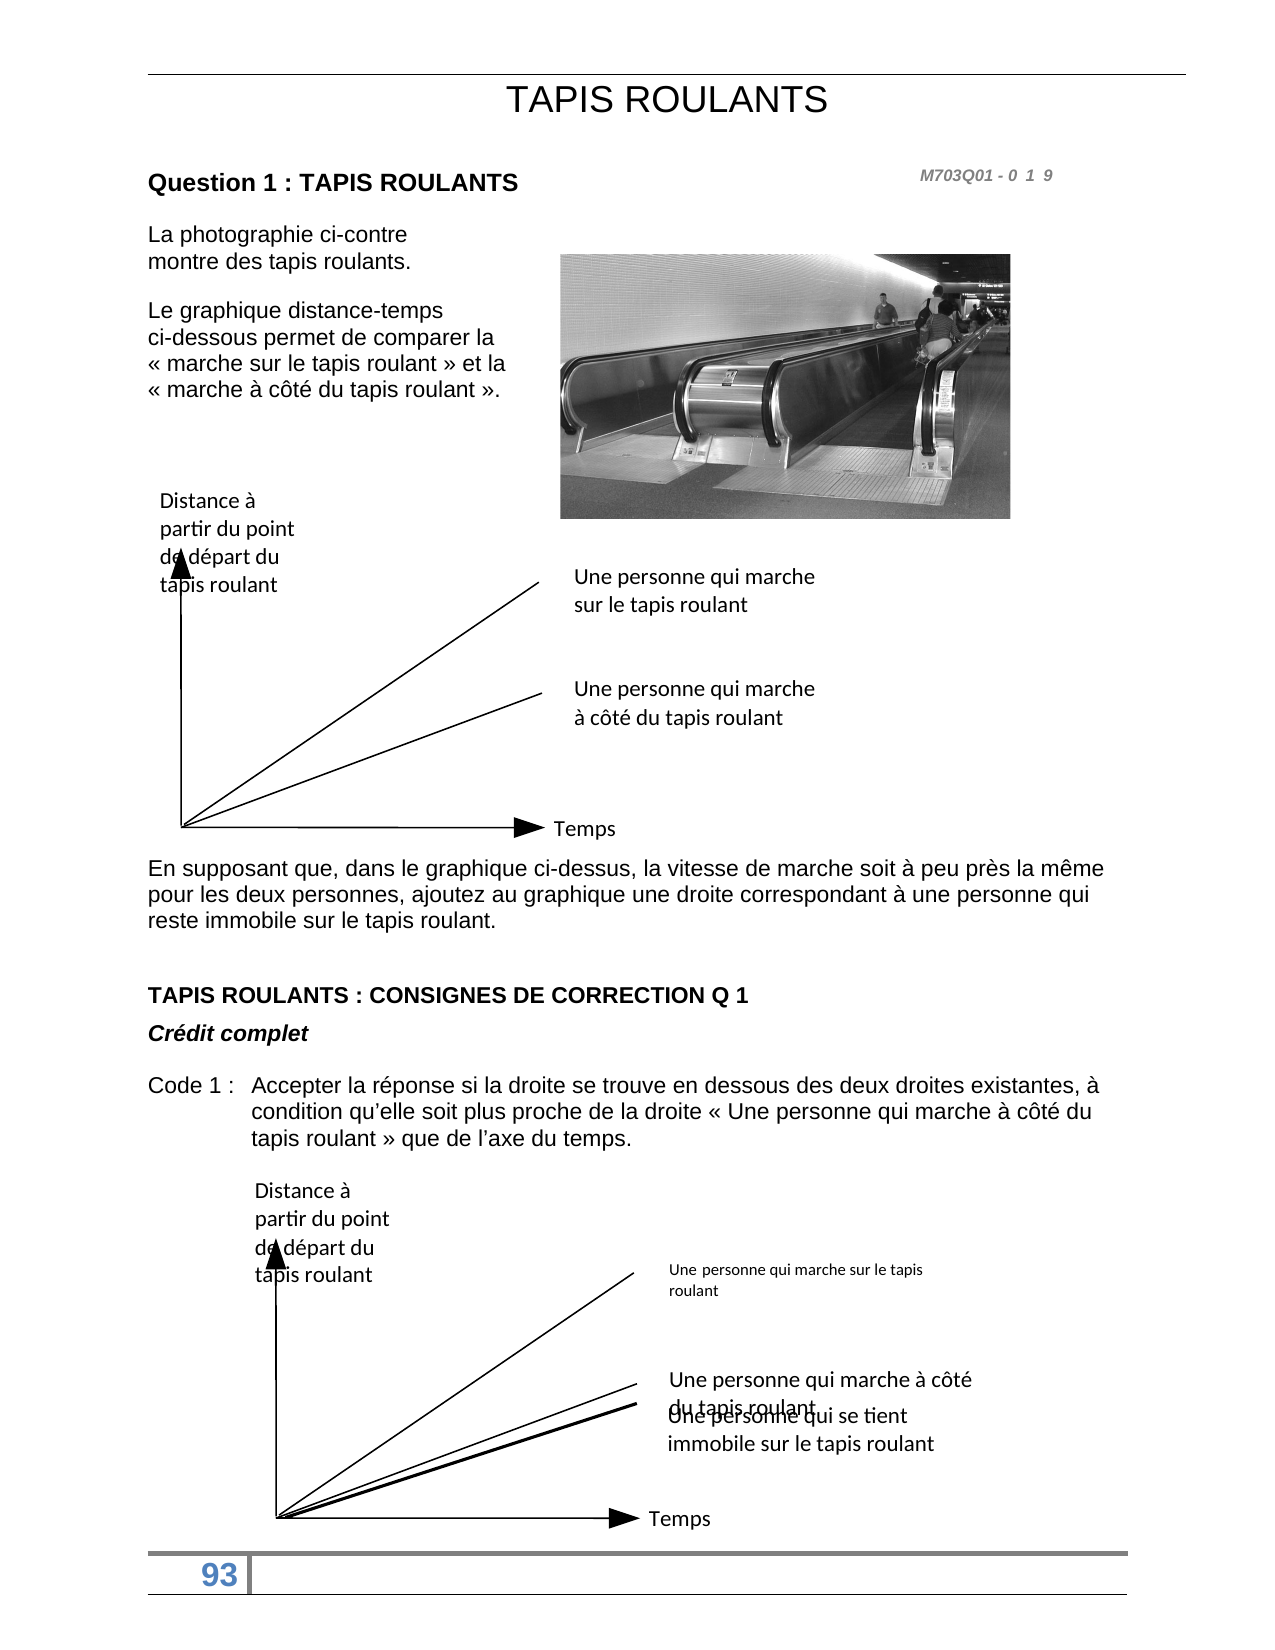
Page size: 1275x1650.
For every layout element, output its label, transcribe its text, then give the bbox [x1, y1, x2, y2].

text La photographie ci-contre montre des tapis roulants. [148, 221, 1127, 274]
text Le graphique distance-temps ci-dessous permet de comparer la « marche sur le tapis roulant » et la « marche à côté du tapis roulant ». [148, 297, 560, 402]
text TAPIS ROULANTS : CONSIGNES DE CORRECTION Q 1 [148, 982, 1127, 1008]
subtitle Question 1 : TAPIS ROULANTS M703Q01 - 019 [148, 166, 1127, 196]
text Crédit complet [148, 1020, 1127, 1047]
text Code 1 : Accepter la réponse si la droite se trouve en dessous des deux droites existantes, à condition qu’elle soit plus proche de la droite « Une personne qui marche à côté du tapis roulant » que de l’axe du temps. [148, 1072, 1127, 1151]
text [1011, 297, 1127, 402]
text En supposant que, dans le graphique ci-dessus, la vitesse de marche soit à peu près la même pour les deux personnes, ajoutez au graphique une droite correspondant à une personne qui reste immobile sur le tapis roulant. [148, 475, 1127, 934]
subtitle TAPIS ROULANTs [148, 75, 1186, 120]
